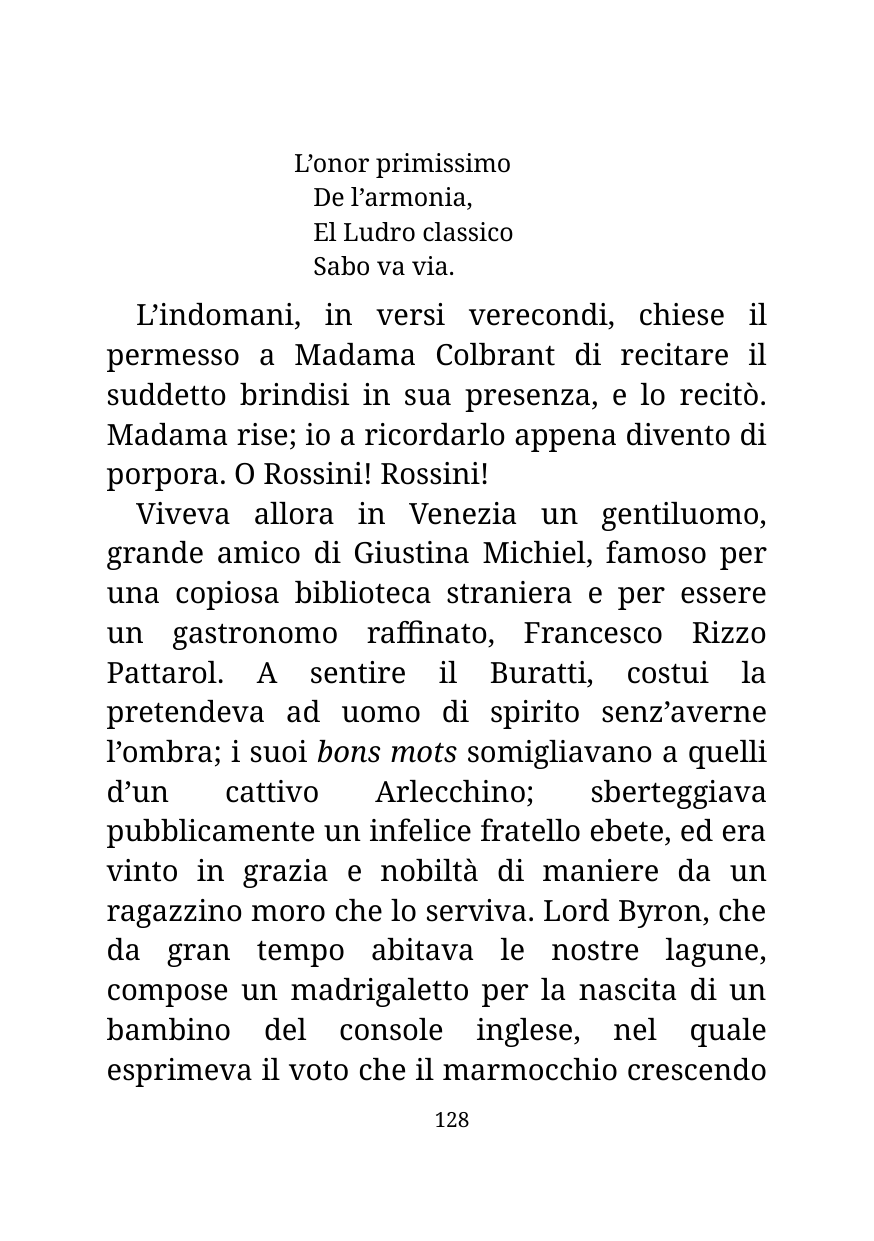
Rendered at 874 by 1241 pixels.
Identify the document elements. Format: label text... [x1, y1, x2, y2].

text L’indomani, in versi verecondi, chiese il permesso a Madama Colbrant di recitare il suddetto brindisi in sua presenza, e lo recitò. Madama rise; io a ricordarlo appena divento di porpora. O Rossini! Rossini! [106, 295, 768, 493]
text Viveva allora in Venezia un gentiluomo, grande amico di Giustina Michiel, famoso per una copiosa biblioteca straniera e per essere un gastronomo raffinato, Francesco Rizzo Pattarol. A sentire il Buratti, costui la pretendeva ad uomo di spirito senz’averne l’ombra; i suoi bons mots somigliavano a quelli d’un cattivo Arlecchino; sberteggiava pubblicamente un infelice fratello ebete, ed era vinto in grazia e nobiltà di maniere da un ragazzino moro che lo serviva. Lord Byron, che da gran tempo abitava le nostre lagune, compose un madrigaletto per la nascita di un bambino del console inglese, nel quale esprimeva il voto che il marmocchio crescendo [106, 493, 768, 1088]
text L’onor primissimo De l’armonia, El Ludro classico Sabo va via. [294, 146, 768, 282]
